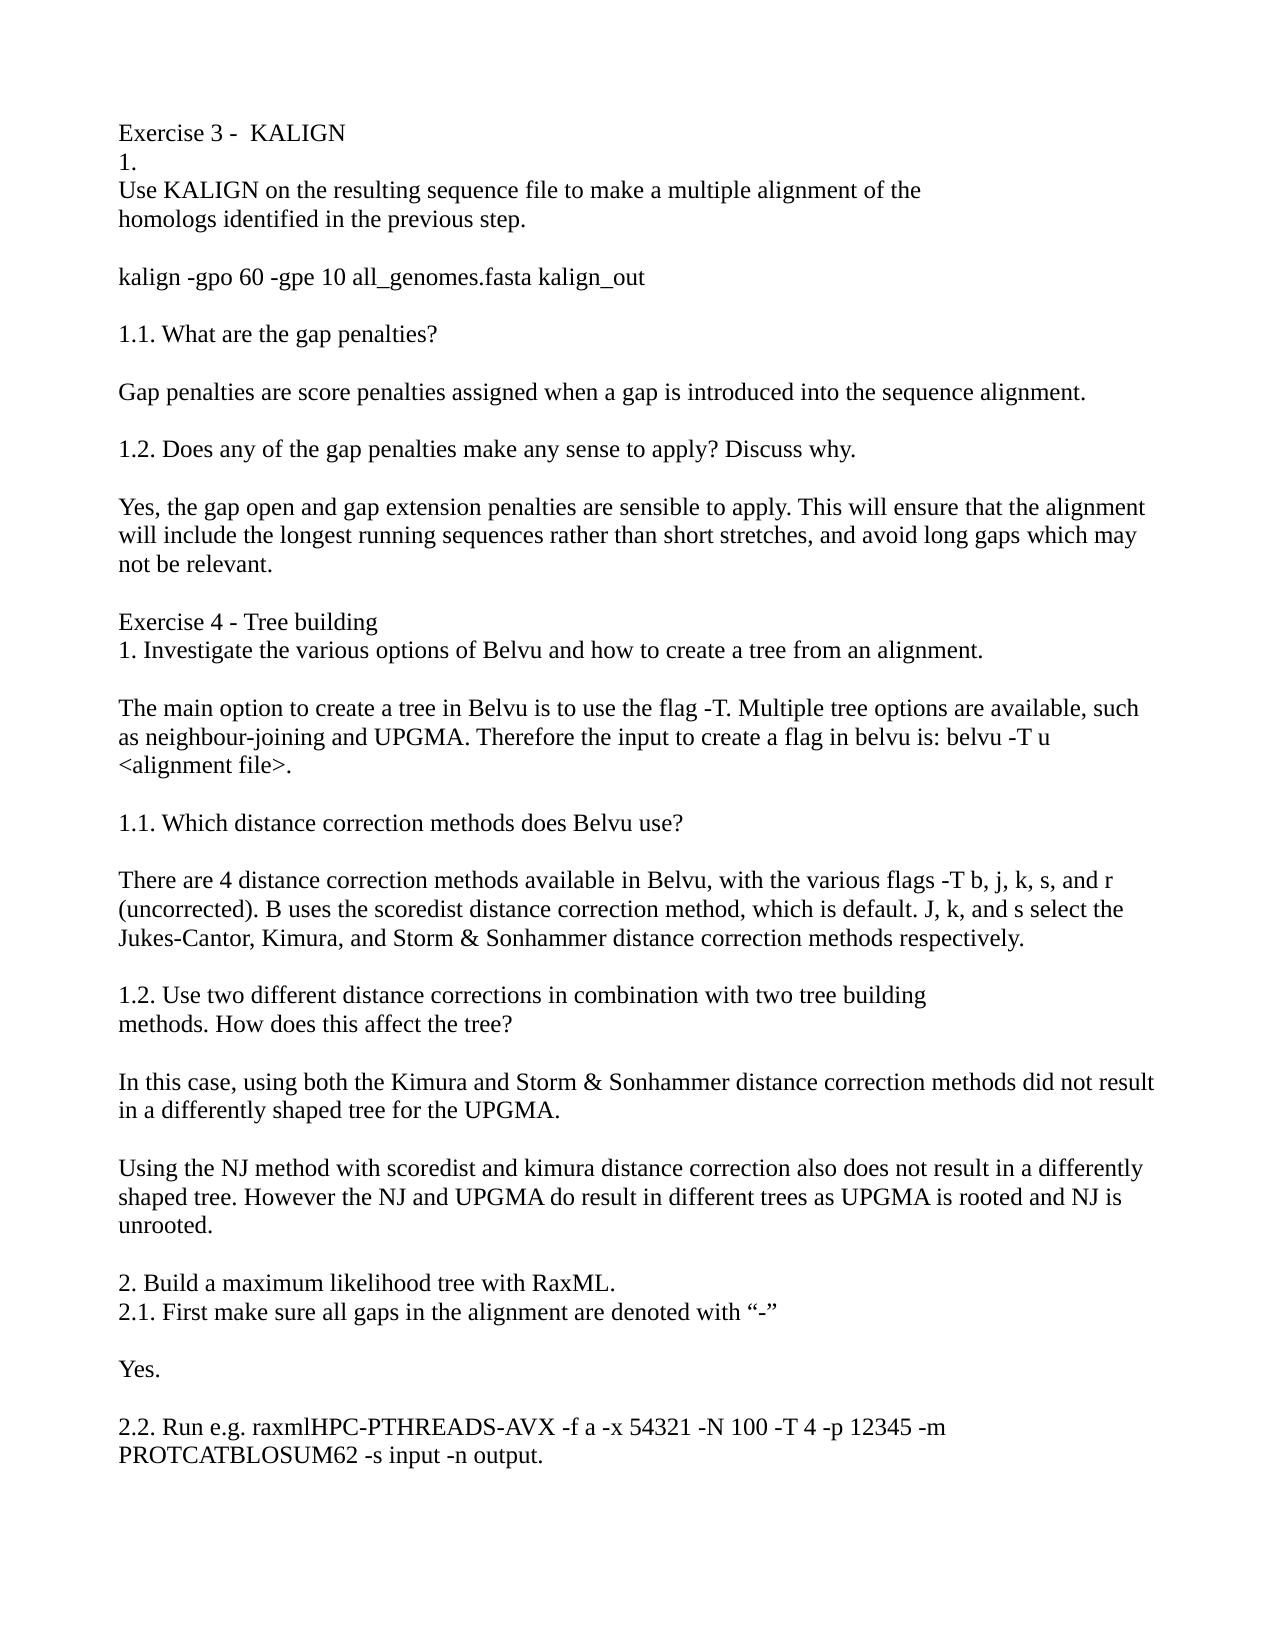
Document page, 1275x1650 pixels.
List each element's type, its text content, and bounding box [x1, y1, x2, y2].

text Yes. [118, 1354, 1157, 1383]
text 1.1. Which distance correction methods does Belvu use? [118, 808, 1157, 837]
text 2.2. Run e.g. raxmlHPC-PTHREADS-AVX -f a -x 54321 -N 100 -T 4 -p 12345 -m [118, 1412, 1157, 1441]
text 1. [118, 147, 1157, 176]
text homologs identified in the previous step. [118, 204, 1157, 233]
text kalign -gpo 60 -gpe 10 all_genomes.fasta kalign_out [118, 262, 1157, 291]
text Yes, the gap open and gap extension penalties are sensible to apply. This will ensure that the alignment will include the longest running sequences rather than short stretches, and avoid long gaps which may not be relevant. [118, 492, 1157, 578]
text Using the NJ method with scoredist and kimura distance correction also does not result in a differently shaped tree. However the NJ and UPGMA do result in different trees as UPGMA is rooted and NJ is unrooted. [118, 1153, 1157, 1239]
text Gap penalties are score penalties assigned when a gap is introduced into the sequence alignment. [118, 377, 1157, 406]
text methods. How does this affect the tree? [118, 1009, 1157, 1038]
text 2.1. First make sure all gaps in the alignment are denoted with “-” [118, 1297, 1157, 1326]
text Use KALIGN on the resulting sequence file to make a multiple alignment of the [118, 176, 1157, 204]
text The main option to create a tree in Belvu is to use the flag -T. Multiple tree options are available, such as neighbour-joining and UPGMA. Therefore the input to create a flag in belvu is: belvu -T u <alignment file>. [118, 693, 1157, 779]
text 1.2. Does any of the gap penalties make any sense to apply? Discuss why. [118, 434, 1157, 463]
text 1.2. Use two different distance corrections in combination with two tree building [118, 981, 1157, 1009]
text 1.1. What are the gap penalties? [118, 319, 1157, 348]
text There are 4 distance correction methods available in Belvu, with the various flags -T b, j, k, s, and r (uncorrected). B uses the scoredist distance correction method, which is default. J, k, and s select the Jukes-Cantor, Kimura, and Storm & Sonhammer distance correction methods respectively. [118, 866, 1157, 952]
text 2. Build a maximum likelihood tree with RaxML. [118, 1268, 1157, 1297]
text Exercise 3 - ​ KALIGN [118, 118, 1157, 147]
text Exercise 4 -​ Tree building [118, 607, 1157, 636]
text 1. Investigate the various options of Belvu and how to create a tree from an alignment. [118, 636, 1157, 664]
text PROTCATBLOSUM62 -s input -n output. [118, 1441, 1157, 1469]
text In this case, using both the Kimura and Storm & Sonhammer distance correction methods did not result in a differently shaped tree for the UPGMA. [118, 1067, 1157, 1124]
